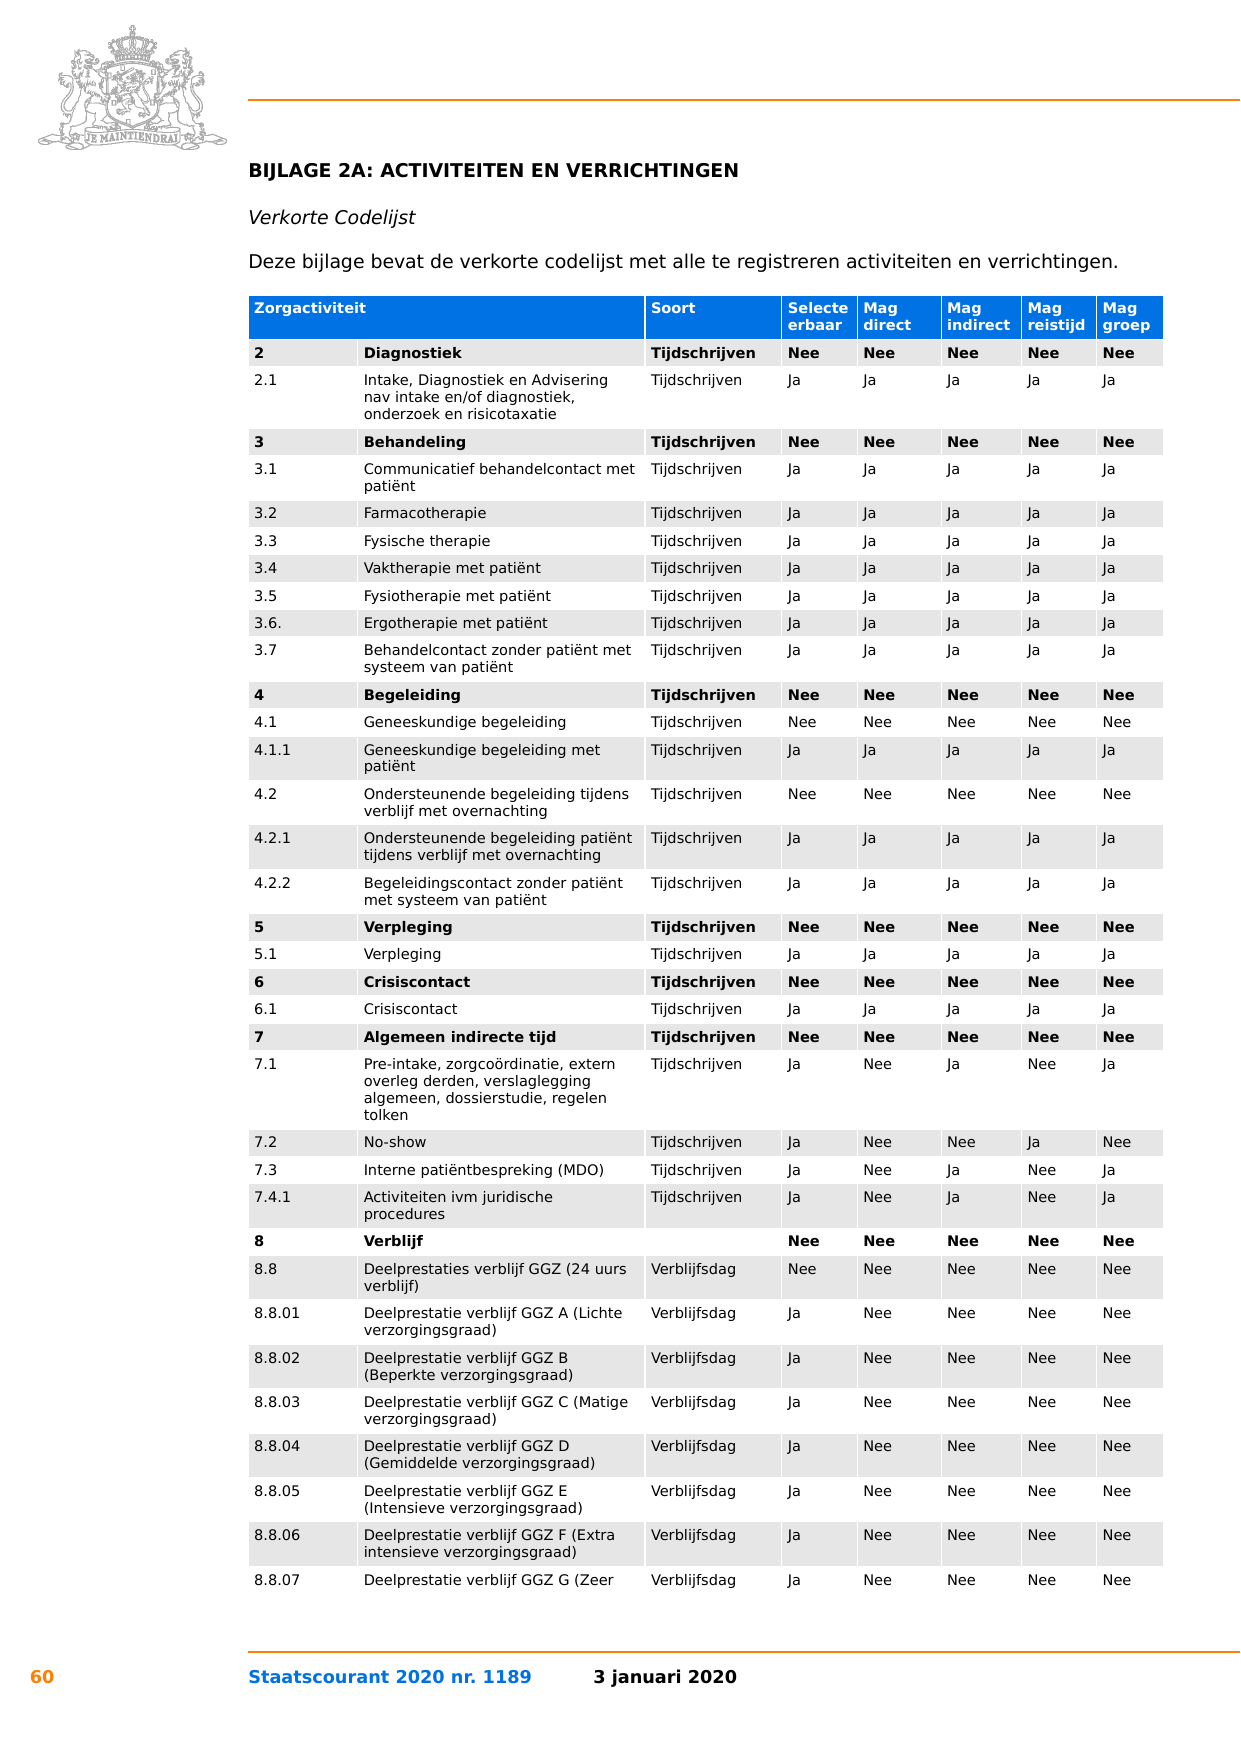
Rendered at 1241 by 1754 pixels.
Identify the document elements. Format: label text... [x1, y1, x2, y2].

table_cell Ja [942, 870, 1021, 913]
table_cell Nee [1022, 1256, 1096, 1299]
table_cell Tijdschrijven [646, 555, 781, 582]
table_cell Communicatief behandelcontact met patiënt [358, 456, 644, 499]
table_cell Ja [858, 996, 941, 1023]
table_cell Tijdschrijven [646, 501, 781, 527]
table_cell Tijdschrijven [646, 368, 781, 428]
table_cell Tijdschrijven [646, 1024, 781, 1050]
table_cell Tijdschrijven [646, 969, 781, 995]
table_cell Ja [1022, 942, 1096, 968]
table_cell Ja [942, 528, 1021, 554]
table_cell Ja [858, 638, 941, 681]
table_cell Ja [1022, 996, 1096, 1023]
table_cell [646, 1229, 781, 1255]
table_cell Ja [858, 456, 941, 499]
table_cell Nee [858, 1478, 941, 1521]
table_cell Ja [942, 942, 1021, 968]
table_cell Nee [858, 1024, 941, 1050]
table_cell Nee [942, 1478, 1021, 1521]
table_cell Nee [1097, 1345, 1163, 1388]
table_cell 4.2 [249, 781, 357, 824]
table_cell Deelprestaties verblijf GGZ (24 uurs verblijf) [358, 1256, 644, 1299]
table_cell Nee [1097, 914, 1163, 941]
table_cell Ja [858, 583, 941, 609]
table_cell Tijdschrijven [646, 682, 781, 708]
table_cell Nee [782, 1229, 857, 1255]
table_cell Nee [1097, 1478, 1163, 1521]
table_cell Ja [782, 638, 857, 681]
table_cell Nee [1022, 1184, 1096, 1228]
table_cell Nee [942, 914, 1021, 941]
table_cell Tijdschrijven [646, 1130, 781, 1156]
table_cell No-show [358, 1130, 644, 1156]
table_cell Nee [1022, 1051, 1096, 1128]
table_cell Pre-intake, zorgcoördinatie, extern overleg derden, verslaglegging algemeen, dossierstudie, regelen tolken [358, 1051, 644, 1128]
table_cell Nee [1097, 1434, 1163, 1477]
table_cell Tijdschrijven [646, 914, 781, 941]
table_cell Ja [942, 737, 1021, 780]
table_cell Ja [1097, 501, 1163, 527]
table_cell Verblijfsdag [646, 1522, 781, 1566]
table_cell Ja [782, 368, 857, 428]
table_cell 4.2.1 [249, 825, 357, 869]
table_cell Nee [1022, 1567, 1096, 1593]
table_cell Ja [942, 456, 1021, 499]
table_cell Ondersteunende begeleiding tijdens verblijf met overnachting [358, 781, 644, 824]
table_cell 3.2 [249, 501, 357, 527]
table_cell Geneeskundige begeleiding [358, 709, 644, 736]
table_cell Ja [942, 825, 1021, 869]
table_cell Nee [1022, 709, 1096, 736]
table_cell Tijdschrijven [646, 638, 781, 681]
table_cell Ja [1097, 870, 1163, 913]
table_cell Ja [1097, 1157, 1163, 1183]
table_cell Nee [782, 340, 857, 366]
table_cell Nee [1022, 1300, 1096, 1344]
table_cell 8.8.07 [249, 1567, 357, 1593]
table_cell Ja [942, 1184, 1021, 1228]
table_cell Ja [782, 1184, 857, 1228]
table_cell Deelprestatie verblijf GGZ A (Lichte verzorgingsgraad) [358, 1300, 644, 1344]
table_cell Ja [1097, 456, 1163, 499]
table_cell Nee [942, 429, 1021, 455]
table_cell Nee [1097, 1522, 1163, 1566]
table_cell Nee [782, 709, 857, 736]
table_cell Crisiscontact [358, 996, 644, 1023]
table_cell Nee [858, 429, 941, 455]
table_cell Ja [782, 942, 857, 968]
table_cell 3.5 [249, 583, 357, 609]
table_cell Crisiscontact [358, 969, 644, 995]
table_cell Activiteiten ivm juridische procedures [358, 1184, 644, 1228]
table_cell 6 [249, 969, 357, 995]
table_cell Ja [782, 1300, 857, 1344]
table_cell Nee [942, 1389, 1021, 1432]
table_cell 3 [249, 429, 357, 455]
table_cell Tijdschrijven [646, 1157, 781, 1183]
table_cell Nee [858, 1256, 941, 1299]
table_cell Nee [1097, 969, 1163, 995]
table_cell Ja [858, 825, 941, 869]
table_cell Ja [1022, 638, 1096, 681]
table_cell Nee [1022, 1478, 1096, 1521]
table_cell Nee [1097, 1130, 1163, 1156]
table_cell Ja [942, 583, 1021, 609]
table_cell Ja [782, 1389, 857, 1432]
table_cell Nee [1097, 682, 1163, 708]
table_cell Deelprestatie verblijf GGZ E (Intensieve verzorgingsgraad) [358, 1478, 644, 1521]
table_cell Ja [1097, 1051, 1163, 1128]
table_cell Nee [782, 914, 857, 941]
table_cell Ja [1022, 583, 1096, 609]
table_cell Tijdschrijven [646, 781, 781, 824]
table_cell Ja [858, 528, 941, 554]
table_cell Tijdschrijven [646, 456, 781, 499]
table_cell Ergotherapie met patiënt [358, 610, 644, 636]
table_cell 8.8 [249, 1256, 357, 1299]
table_cell Nee [1022, 429, 1096, 455]
table_cell Nee [1022, 914, 1096, 941]
table_cell Ja [782, 1434, 857, 1477]
table_cell Nee [858, 1345, 941, 1388]
table_cell 8.8.04 [249, 1434, 357, 1477]
table_cell Nee [942, 1434, 1021, 1477]
text Deze bijlage bevat de verkorte codelijst met alle te registreren activiteiten en verrichtingen. [248, 251, 1163, 273]
table_cell 4.1 [249, 709, 357, 736]
table_cell 2 [249, 340, 357, 366]
table_cell Nee [858, 1389, 941, 1432]
table_cell Nee [942, 1567, 1021, 1593]
table_cell Verblijfsdag [646, 1345, 781, 1388]
table_cell Ja [782, 1051, 857, 1128]
table_cell Nee [858, 1130, 941, 1156]
table_cell Ja [782, 737, 857, 780]
table_cell Tijdschrijven [646, 737, 781, 780]
table_cell Ja [942, 1051, 1021, 1128]
table_cell Ja [782, 825, 857, 869]
table_cell 3.7 [249, 638, 357, 681]
table_cell Nee [858, 781, 941, 824]
table_cell Behandeling [358, 429, 644, 455]
table_cell 7.3 [249, 1157, 357, 1183]
table_cell Ja [1097, 996, 1163, 1023]
table_cell Diagnostiek [358, 340, 644, 366]
table_cell Ja [1022, 456, 1096, 499]
table_cell Ja [1022, 870, 1096, 913]
table_cell Verblijfsdag [646, 1478, 781, 1521]
table_cell Tijdschrijven [646, 1184, 781, 1228]
table_cell Ja [782, 583, 857, 609]
table_cell Ja [1097, 638, 1163, 681]
table_cell Nee [858, 1229, 941, 1255]
table_cell Geneeskundige begeleiding met patiënt [358, 737, 644, 780]
table_header Zorgactiviteit [249, 296, 644, 339]
table_cell Verblijfsdag [646, 1256, 781, 1299]
table_header Mag indirect [942, 296, 1021, 339]
table_cell Ja [782, 1478, 857, 1521]
table_cell Verblijfsdag [646, 1300, 781, 1344]
table_cell Fysische therapie [358, 528, 644, 554]
table_cell Nee [1097, 1229, 1163, 1255]
table_cell Ja [1022, 528, 1096, 554]
table_cell Deelprestatie verblijf GGZ F (Extra intensieve verzorgingsgraad) [358, 1522, 644, 1566]
table_cell Deelprestatie verblijf GGZ D (Gemiddelde verzorgingsgraad) [358, 1434, 644, 1477]
table_cell Ja [1022, 737, 1096, 780]
table_cell Ja [942, 1157, 1021, 1183]
table_cell Nee [782, 682, 857, 708]
table_cell 5.1 [249, 942, 357, 968]
table_cell Nee [1022, 1522, 1096, 1566]
table_cell Ja [1022, 825, 1096, 869]
table_cell Tijdschrijven [646, 340, 781, 366]
table_cell Nee [1097, 1389, 1163, 1432]
table_cell Nee [1022, 340, 1096, 366]
table_cell Fysiotherapie met patiënt [358, 583, 644, 609]
table_cell Nee [942, 1024, 1021, 1050]
table_cell Nee [858, 340, 941, 366]
table_cell Nee [858, 1051, 941, 1128]
table_cell Verpleging [358, 914, 644, 941]
table_cell Nee [858, 682, 941, 708]
table_cell Ja [858, 555, 941, 582]
table_cell 4 [249, 682, 357, 708]
subtitle BIJLAGE 2A: ACTIVITEITEN EN VERRICHTINGEN [248, 160, 1163, 182]
table_cell Algemeen indirecte tijd [358, 1024, 644, 1050]
table_cell Nee [1097, 1300, 1163, 1344]
table_cell Nee [782, 429, 857, 455]
table_cell Ja [782, 1157, 857, 1183]
table_cell Ja [1097, 610, 1163, 636]
table_cell Nee [1097, 340, 1163, 366]
table_cell Tijdschrijven [646, 942, 781, 968]
table_cell Nee [1022, 1389, 1096, 1432]
table_cell Nee [858, 1522, 941, 1566]
table_cell Verblijfsdag [646, 1389, 781, 1432]
table_cell Verblijfsdag [646, 1434, 781, 1477]
table_cell Nee [1022, 1024, 1096, 1050]
table_cell Ja [782, 456, 857, 499]
table_cell Nee [782, 1024, 857, 1050]
table_cell Nee [942, 1256, 1021, 1299]
table_cell Ja [942, 555, 1021, 582]
table_cell Ja [942, 501, 1021, 527]
table_cell 8.8.03 [249, 1389, 357, 1432]
table_cell 8.8.06 [249, 1522, 357, 1566]
table_cell Behandelcontact zonder patiënt met systeem van patiënt [358, 638, 644, 681]
table_cell Ja [942, 368, 1021, 428]
table_cell Begeleiding [358, 682, 644, 708]
table_cell Deelprestatie verblijf GGZ G (Zeer [358, 1567, 644, 1593]
table_cell 3.4 [249, 555, 357, 582]
table_cell Nee [1022, 1157, 1096, 1183]
table_cell Ja [782, 996, 857, 1023]
table_cell Ja [942, 638, 1021, 681]
table_cell Ondersteunende begeleiding patiënt tijdens verblijf met overnachting [358, 825, 644, 869]
table_cell 7.4.1 [249, 1184, 357, 1228]
table_cell Ja [858, 501, 941, 527]
table_cell 7.2 [249, 1130, 357, 1156]
table_cell Ja [1022, 368, 1096, 428]
table_cell Verblijf [358, 1229, 644, 1255]
table_cell 3.3 [249, 528, 357, 554]
table_cell Deelprestatie verblijf GGZ C (Matige verzorgingsgraad) [358, 1389, 644, 1432]
table_cell Nee [858, 1157, 941, 1183]
table_cell Nee [858, 1567, 941, 1593]
table_cell Ja [1097, 528, 1163, 554]
table_cell Ja [782, 1130, 857, 1156]
table_cell Ja [858, 610, 941, 636]
table_cell Tijdschrijven [646, 583, 781, 609]
table_cell Nee [942, 1300, 1021, 1344]
table_header Mag direct [858, 296, 941, 339]
table_cell Ja [782, 1567, 857, 1593]
table_cell Tijdschrijven [646, 825, 781, 869]
table_cell 4.2.2 [249, 870, 357, 913]
table_cell Ja [1097, 1184, 1163, 1228]
table_cell Nee [782, 1256, 857, 1299]
table_cell 3.1 [249, 456, 357, 499]
table_cell Ja [942, 610, 1021, 636]
table_cell Ja [1022, 555, 1096, 582]
table_cell Ja [858, 870, 941, 913]
table_cell Nee [942, 781, 1021, 824]
table_cell Ja [1097, 583, 1163, 609]
table_cell Nee [1022, 1229, 1096, 1255]
table_cell Nee [942, 340, 1021, 366]
table_cell Nee [1097, 781, 1163, 824]
table_header Mag groep [1097, 296, 1163, 339]
table_cell Ja [782, 1522, 857, 1566]
table_cell Nee [942, 969, 1021, 995]
table_cell Vaktherapie met patiënt [358, 555, 644, 582]
table_cell Ja [782, 610, 857, 636]
subtitle Verkorte Codelijst [248, 207, 1163, 229]
table_cell Ja [782, 1345, 857, 1388]
table_cell Nee [942, 1345, 1021, 1388]
table_cell 8 [249, 1229, 357, 1255]
table_cell Ja [782, 870, 857, 913]
table_cell 5 [249, 914, 357, 941]
table_cell Tijdschrijven [646, 429, 781, 455]
table_cell Ja [858, 942, 941, 968]
table_cell Nee [1097, 429, 1163, 455]
table_cell Nee [1022, 1345, 1096, 1388]
table_cell Verblijfsdag [646, 1567, 781, 1593]
table_cell Nee [1022, 969, 1096, 995]
table_cell Nee [942, 1522, 1021, 1566]
table_cell 7 [249, 1024, 357, 1050]
table_header Soort [646, 296, 781, 339]
table_cell Nee [1022, 781, 1096, 824]
table_cell 2.1 [249, 368, 357, 428]
table_cell Begeleidingscontact zonder patiënt met systeem van patiënt [358, 870, 644, 913]
table_cell Nee [942, 1229, 1021, 1255]
picture [38, 25, 227, 150]
table_cell Nee [858, 1434, 941, 1477]
table_cell 6.1 [249, 996, 357, 1023]
table_cell Ja [858, 737, 941, 780]
table_cell Nee [1097, 1024, 1163, 1050]
table_cell Ja [1097, 368, 1163, 428]
table_cell Nee [1097, 1256, 1163, 1299]
table_cell Deelprestatie verblijf GGZ B (Beperkte verzorgingsgraad) [358, 1345, 644, 1388]
table_cell Nee [1097, 1567, 1163, 1593]
table_cell Nee [858, 969, 941, 995]
table_cell 4.1.1 [249, 737, 357, 780]
table_cell Farmacotherapie [358, 501, 644, 527]
table_cell Nee [1097, 709, 1163, 736]
table_cell Tijdschrijven [646, 1051, 781, 1128]
table_cell Ja [1022, 1130, 1096, 1156]
table_cell Verpleging [358, 942, 644, 968]
table_cell Nee [1022, 682, 1096, 708]
table_cell Ja [942, 996, 1021, 1023]
table_cell Interne patiëntbespreking (MDO) [358, 1157, 644, 1183]
table_cell Ja [1097, 737, 1163, 780]
table_cell Ja [782, 555, 857, 582]
table_cell 8.8.05 [249, 1478, 357, 1521]
table_cell Ja [1022, 501, 1096, 527]
table_cell Ja [858, 368, 941, 428]
table_header Selecteerbaar [782, 296, 857, 339]
table_cell Ja [1097, 825, 1163, 869]
table_cell Ja [1022, 610, 1096, 636]
table_cell Ja [1097, 942, 1163, 968]
table_cell Tijdschrijven [646, 870, 781, 913]
table_cell 8.8.02 [249, 1345, 357, 1388]
table_cell Nee [858, 709, 941, 736]
table_cell Tijdschrijven [646, 709, 781, 736]
table_cell Nee [942, 1130, 1021, 1156]
table_cell Tijdschrijven [646, 528, 781, 554]
table_cell Ja [782, 528, 857, 554]
table_cell Nee [942, 709, 1021, 736]
table_cell 8.8.01 [249, 1300, 357, 1344]
table_cell Nee [942, 682, 1021, 708]
table_header Mag reistijd [1022, 296, 1096, 339]
table_cell Intake, Diagnostiek en Advisering nav intake en/of diagnostiek, onderzoek en risicotaxatie [358, 368, 644, 428]
table_cell Nee [782, 781, 857, 824]
table_cell Nee [858, 914, 941, 941]
table_cell Tijdschrijven [646, 610, 781, 636]
table_cell Tijdschrijven [646, 996, 781, 1023]
table_cell 7.1 [249, 1051, 357, 1128]
table_cell 3.6. [249, 610, 357, 636]
table_cell Nee [782, 969, 857, 995]
table_cell Ja [782, 501, 857, 527]
table_cell Nee [858, 1300, 941, 1344]
table_cell Ja [1097, 555, 1163, 582]
table_cell Nee [858, 1184, 941, 1228]
table_cell Nee [1022, 1434, 1096, 1477]
